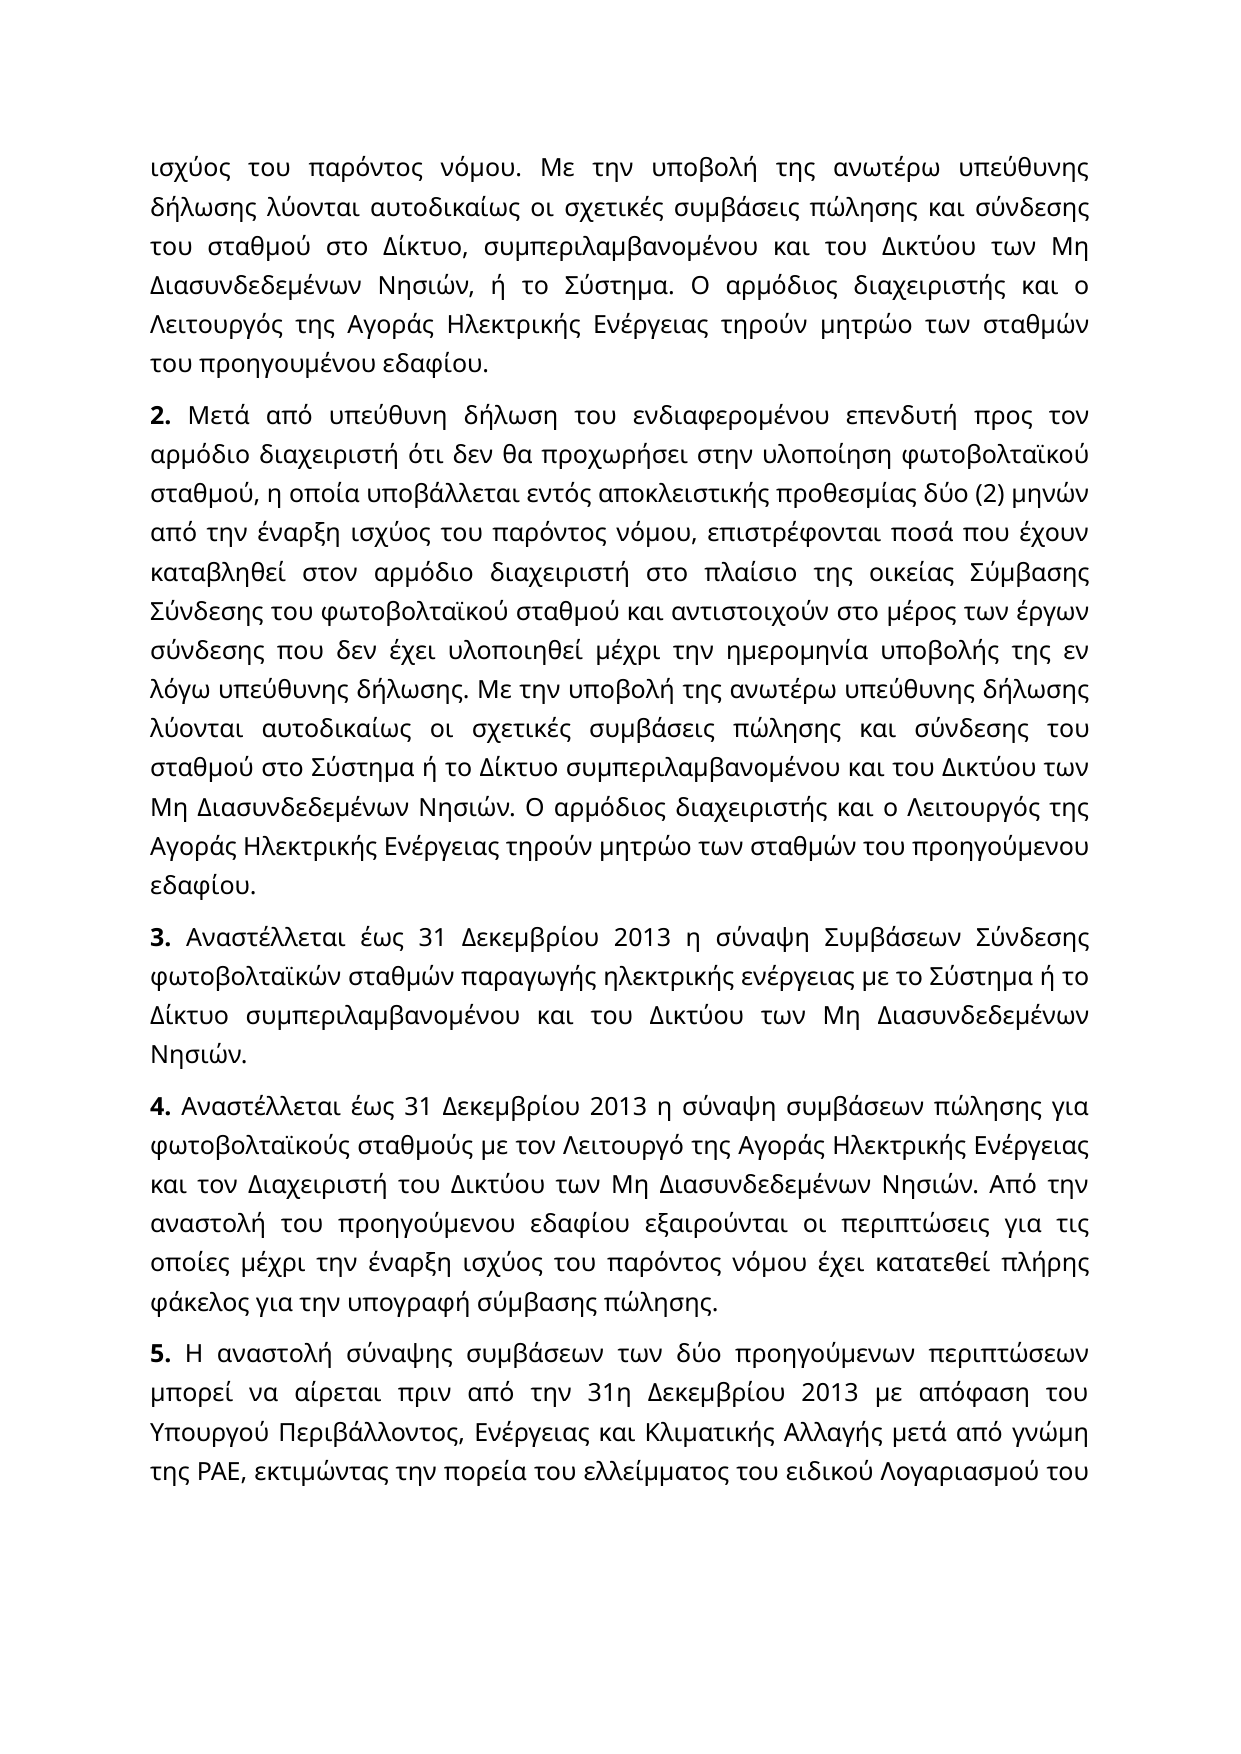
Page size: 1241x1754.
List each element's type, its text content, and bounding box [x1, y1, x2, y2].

text ισχύος του παρόντος νόμου. Με την υποβολή της ανωτέρω υπεύθυνης δήλωσης λύονται αυτοδικαίως οι σχετικές συμβάσεις πώλησης και σύνδεσης του σταθμού στο Δίκτυο, συμπεριλαμβανομένου και του Δικτύου των Μη Διασυνδεδεμένων Νησιών, ή το Σύστημα. Ο αρμόδιος διαχειριστής και ο Λειτουργός της Αγοράς Ηλεκτρικής Ενέργειας τηρούν μητρώο των σταθμών του προηγουμένου εδαφίου. [150, 150, 1090, 380]
text 4. Αναστέλλεται έως 31 Δεκεμβρίου 2013 η σύναψη συμβάσεων πώλησης για φωτοβολταϊκούς σταθμούς με τον Λειτουργό της Αγοράς Ηλεκτρικής Ενέργειας και τον Διαχειριστή του Δικτύου των Μη Διασυνδεδεμένων Νησιών. Από την αναστολή του προηγούμενου εδαφίου εξαιρούνται οι περιπτώσεις για τις οποίες μέχρι την έναρξη ισχύος του παρόντος νόμου έχει κατατεθεί πλήρης φάκελος για την υπογραφή σύμβασης πώλησης. [150, 1088, 1090, 1318]
text 2. Μετά από υπεύθυνη δήλωση του ενδιαφερομένου επενδυτή προς τον αρμόδιο διαχειριστή ότι δεν θα προχωρήσει στην υλοποίηση φωτοβολταϊκού σταθμού, η οποία υποβάλλεται εντός αποκλειστικής προθεσμίας δύο (2) μηνών από την έναρξη ισχύος του παρόντος νόμου, επιστρέφονται ποσά που έχουν καταβληθεί στον αρμόδιο διαχειριστή στο πλαίσιο της οικείας Σύμβασης Σύνδεσης του φωτοβολταϊκού σταθμού και αντιστοιχούν στο μέρος των έργων σύνδεσης που δεν έχει υλοποιηθεί μέχρι την ημερομηνία υποβολής της εν λόγω υπεύθυνης δήλωσης. Με την υποβολή της ανωτέρω υπεύθυνης δήλωσης λύονται αυτοδικαίως οι σχετικές συμβάσεις πώλησης και σύνδεσης του σταθμού στο Σύστημα ή το Δίκτυο συμπεριλαμβανομένου και του Δικτύου των Μη Διασυνδεδεμένων Νησιών. Ο αρμόδιος διαχειριστής και ο Λειτουργός της Αγοράς Ηλεκτρικής Ενέργειας τηρούν μητρώο των σταθμών του προηγούμενου εδαφίου. [150, 397, 1090, 902]
text 3. Αναστέλλεται έως 31 Δεκεμβρίου 2013 η σύναψη Συμβάσεων Σύνδεσης φωτοβολταϊκών σταθμών παραγωγής ηλεκτρικής ενέργειας με το Σύστημα ή το Δίκτυο συμπεριλαμβανομένου και του Δικτύου των Μη Διασυνδεδεμένων Νησιών. [150, 919, 1090, 1071]
text 5. Η αναστολή σύναψης συμβάσεων των δύο προηγούμενων περιπτώσεων μπορεί να αίρεται πριν από την 31η Δεκεμβρίου 2013 με απόφαση του Υπουργού Περιβάλλοντος, Ενέργειας και Κλιματικής Αλλαγής μετά από γνώμη της ΡΑΕ, εκτιμώντας την πορεία του ελλείμματος του ειδικού Λογαριασμού του [150, 1336, 1090, 1487]
